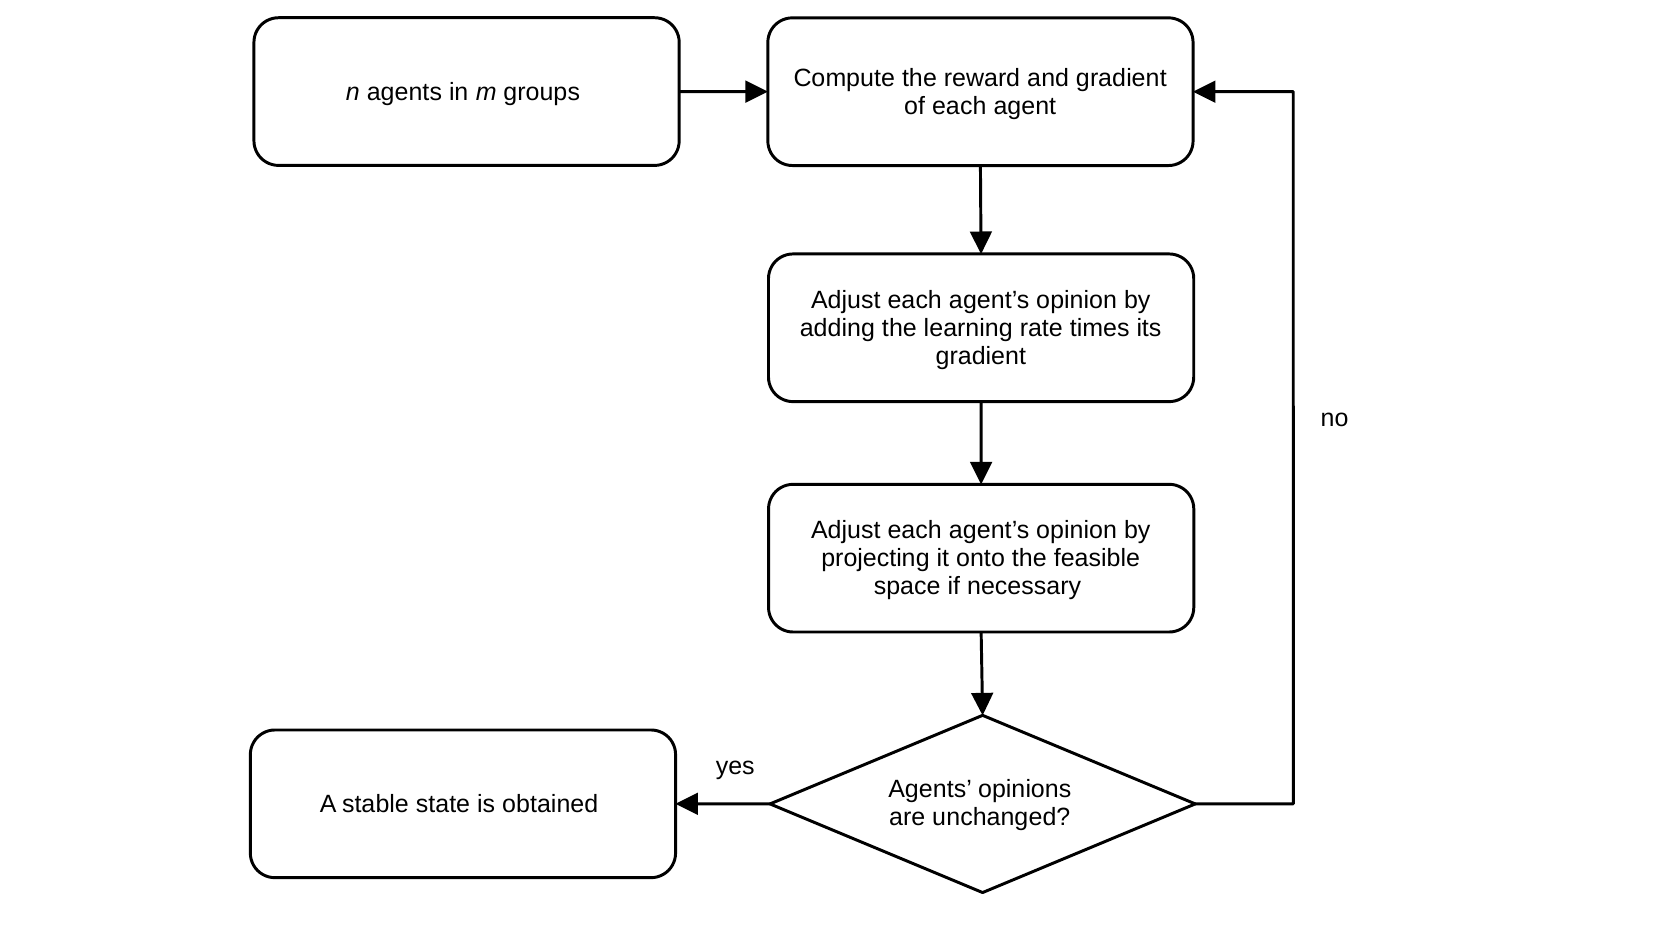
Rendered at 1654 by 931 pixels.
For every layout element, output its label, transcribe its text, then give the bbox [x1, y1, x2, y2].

text_box Adjust each agent’s opinion by projecting it onto the feasible space if necessary [768, 484, 1194, 633]
text_box Compute the reward and gradient of each agent [767, 17, 1194, 166]
text_box Agents’ opinions are unchanged? [849, 767, 1118, 839]
text_box no [1293, 395, 1376, 443]
text_box A stable state is obtained [250, 729, 676, 878]
text_box n agents in m groups [253, 17, 680, 166]
text_box Adjust each agent’s opinion by adding the learning rate times its gradient [768, 253, 1194, 402]
text_box yes [690, 744, 780, 792]
